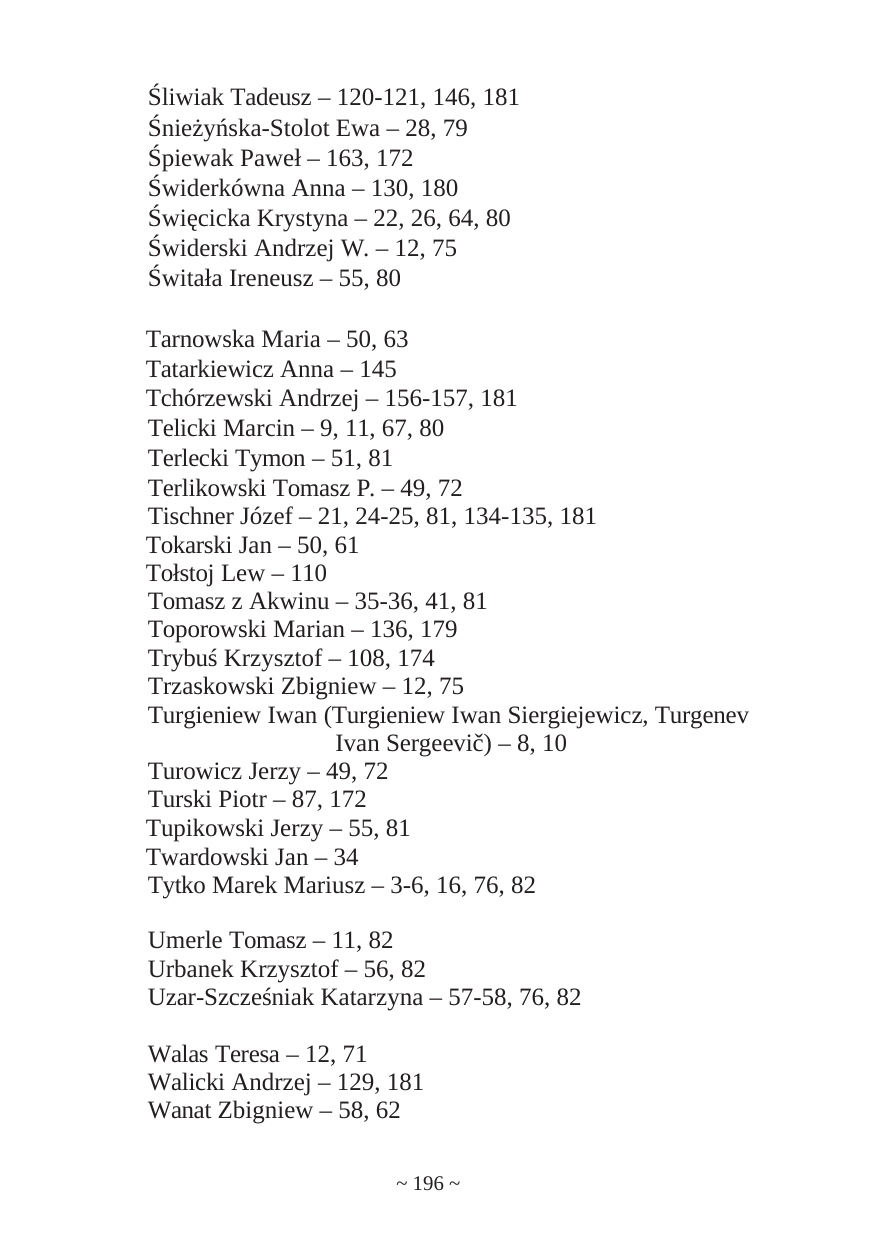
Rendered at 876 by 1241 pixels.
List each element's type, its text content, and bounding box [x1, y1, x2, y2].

text Telicki Marcin – 9, 11, 67, 80 [148, 413, 753, 442]
text Śnieżyńska-Stolot Ewa – 28, 79 [148, 113, 522, 141]
text Uzar-Szcześniak Katarzyna – 57-58, 76, 82 [148, 983, 584, 1011]
text Tokarski Jan – 50, 61 Tołstoj Lew – 110 [146, 531, 362, 587]
text Śpiewak Paweł – 163, 172 [148, 143, 522, 171]
text Śliwiak Tadeusz – 120-121, 146, 181 [148, 84, 522, 111]
text Turski Piotr – 87, 172 [148, 785, 753, 814]
text Tupikowski Jerzy – 55, 81 Twardowski Jan – 34 [146, 814, 413, 871]
text ~ 196 ~ [396, 1172, 462, 1196]
text Turowicz Jerzy – 49, 72 [148, 757, 753, 785]
text Święcicka Krystyna – 22, 26, 64, 80 [148, 203, 522, 231]
text Terlecki Tymon – 51, 81 [148, 443, 753, 472]
text Tischner Józef – 21, 24-25, 81, 134-135, 181 [148, 502, 753, 530]
text Wanat Zbigniew – 58, 62 [148, 1096, 425, 1125]
text Toporowski Marian – 136, 179 [148, 615, 753, 644]
text Umerle Tomasz – 11, 82 [148, 927, 584, 954]
text Tytko Marek Mariusz – 3-6, 16, 76, 82 [148, 871, 753, 899]
text Urbanek Krzysztof – 56, 82 [148, 954, 584, 983]
text Walicki Andrzej – 129, 181 [148, 1068, 425, 1096]
text Trzaskowski Zbigniew – 12, 75 [148, 672, 753, 700]
text Tomasz z Akwinu – 35-36, 41, 81 [148, 587, 753, 615]
text Turgieniew Iwan (Turgieniew Iwan Siergiejewicz, Turgenev Ivan Sergeevič) – 8, 10 [148, 701, 751, 757]
text Tarnowska Maria – 50, 63 Tatarkiewicz Anna – 145 Tchórzewski Andrzej – 156-157, 181 [146, 324, 519, 412]
text Walas Teresa – 12, 71 [148, 1040, 425, 1068]
text Świderkówna Anna – 130, 180 [148, 173, 522, 201]
text Trybuś Krzysztof – 108, 174 [148, 644, 753, 672]
text Terlikowski Tomasz P. – 49, 72 [148, 473, 753, 502]
text Świderski Andrzej W. – 12, 75 [148, 233, 522, 261]
text Świtała Ireneusz – 55, 80 [148, 263, 522, 291]
